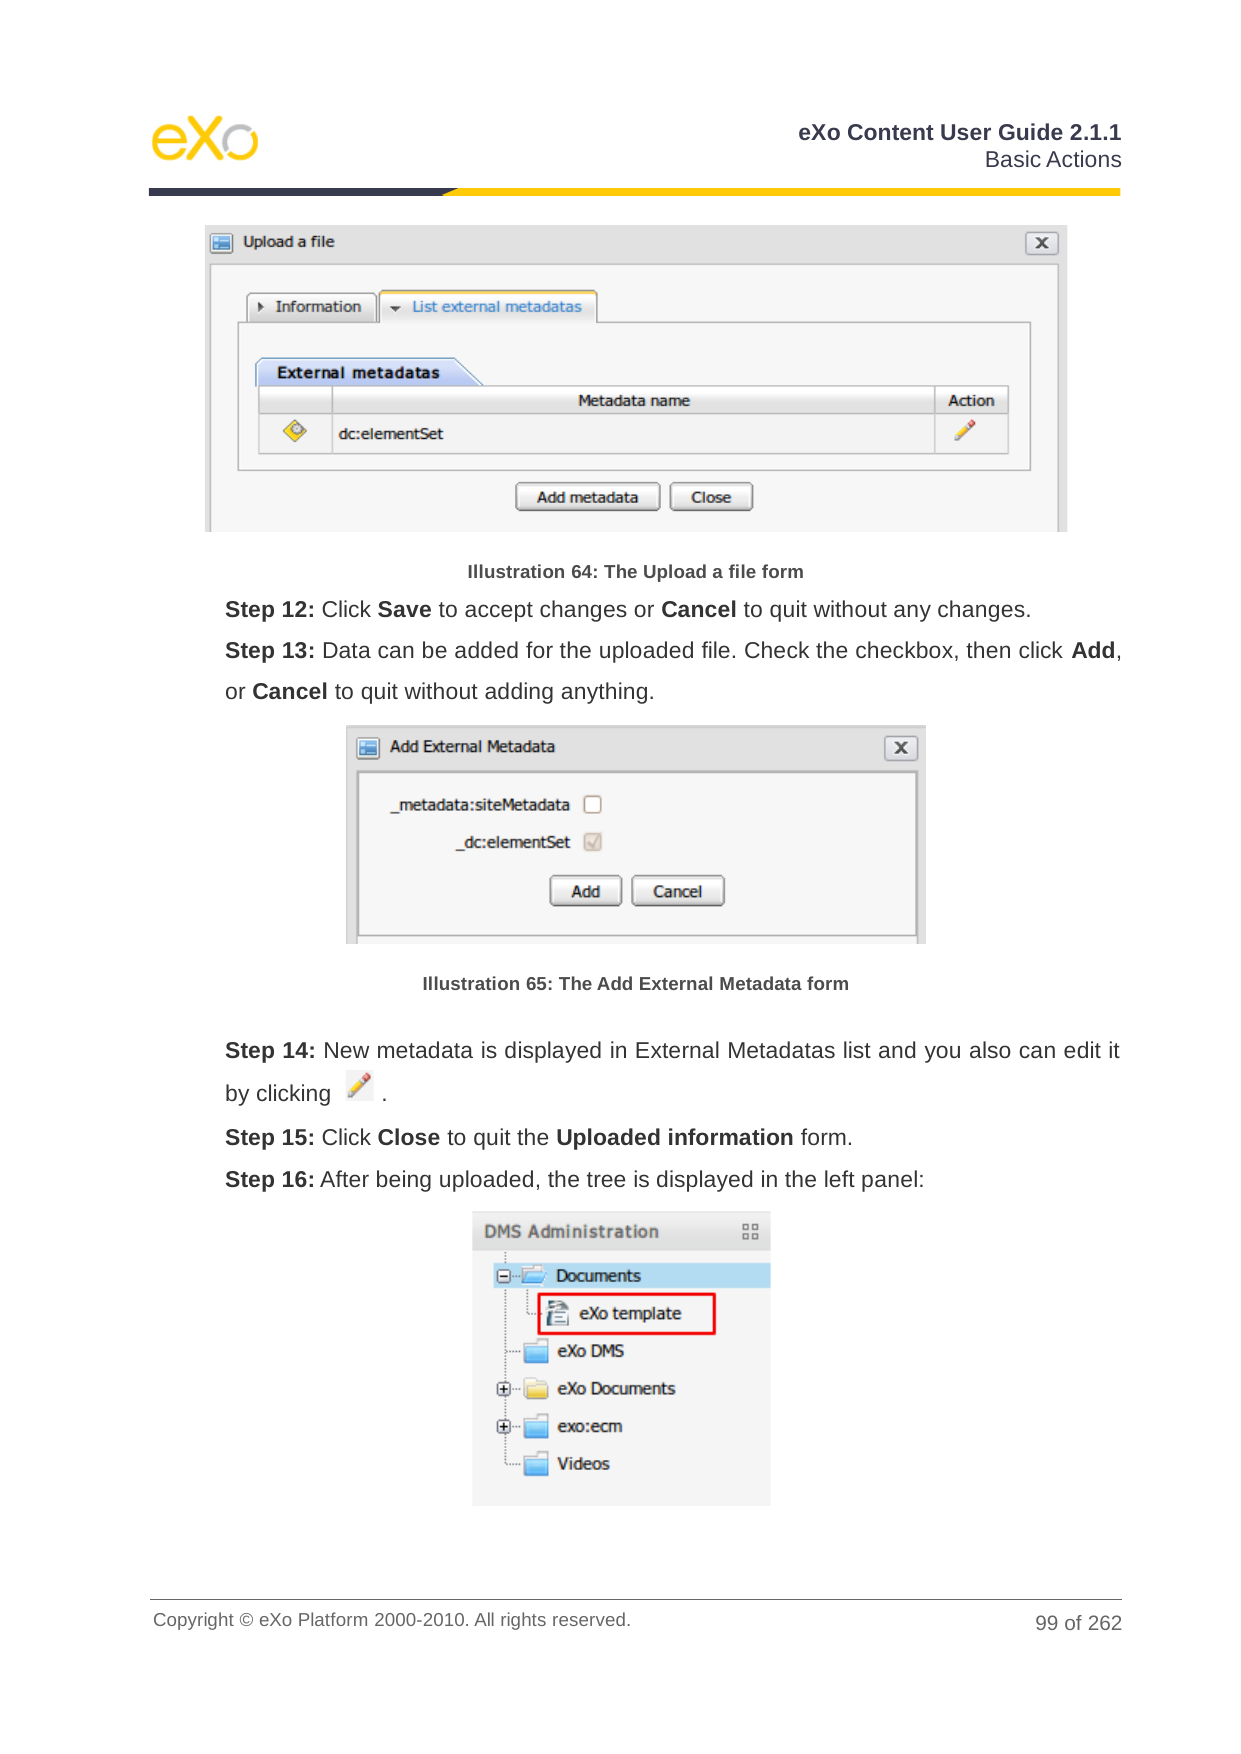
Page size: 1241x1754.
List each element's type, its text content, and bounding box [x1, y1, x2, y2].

list Step 13: Data can be added for the uploaded file. Check the checkbox, then click Add, or Cancel to quit without adding anything. [187, 636, 1122, 704]
list Illustration 66: The Add External Metadata form [346, 944, 926, 994]
list Step 14: New metadata is displayed in External Metadatas list and you also can edit it by clicking . [187, 1036, 1122, 1108]
picture [346, 725, 926, 944]
picture [152, 115, 259, 161]
picture [204, 225, 1068, 532]
list Step 15: Click Close to quit the Uploaded information form. [187, 1123, 1122, 1150]
picture [472, 1210, 771, 1506]
picture [148, 188, 1121, 196]
list Step 12: Click Save to accept changes or Cancel to quit without any changes. [180, 558, 1122, 623]
list Step 16: After being uploaded, the tree is displayed in the left panel: [187, 1165, 1122, 1192]
picture [345, 1070, 374, 1101]
list Illustration 65: The Upload a file form [180, 558, 1092, 582]
